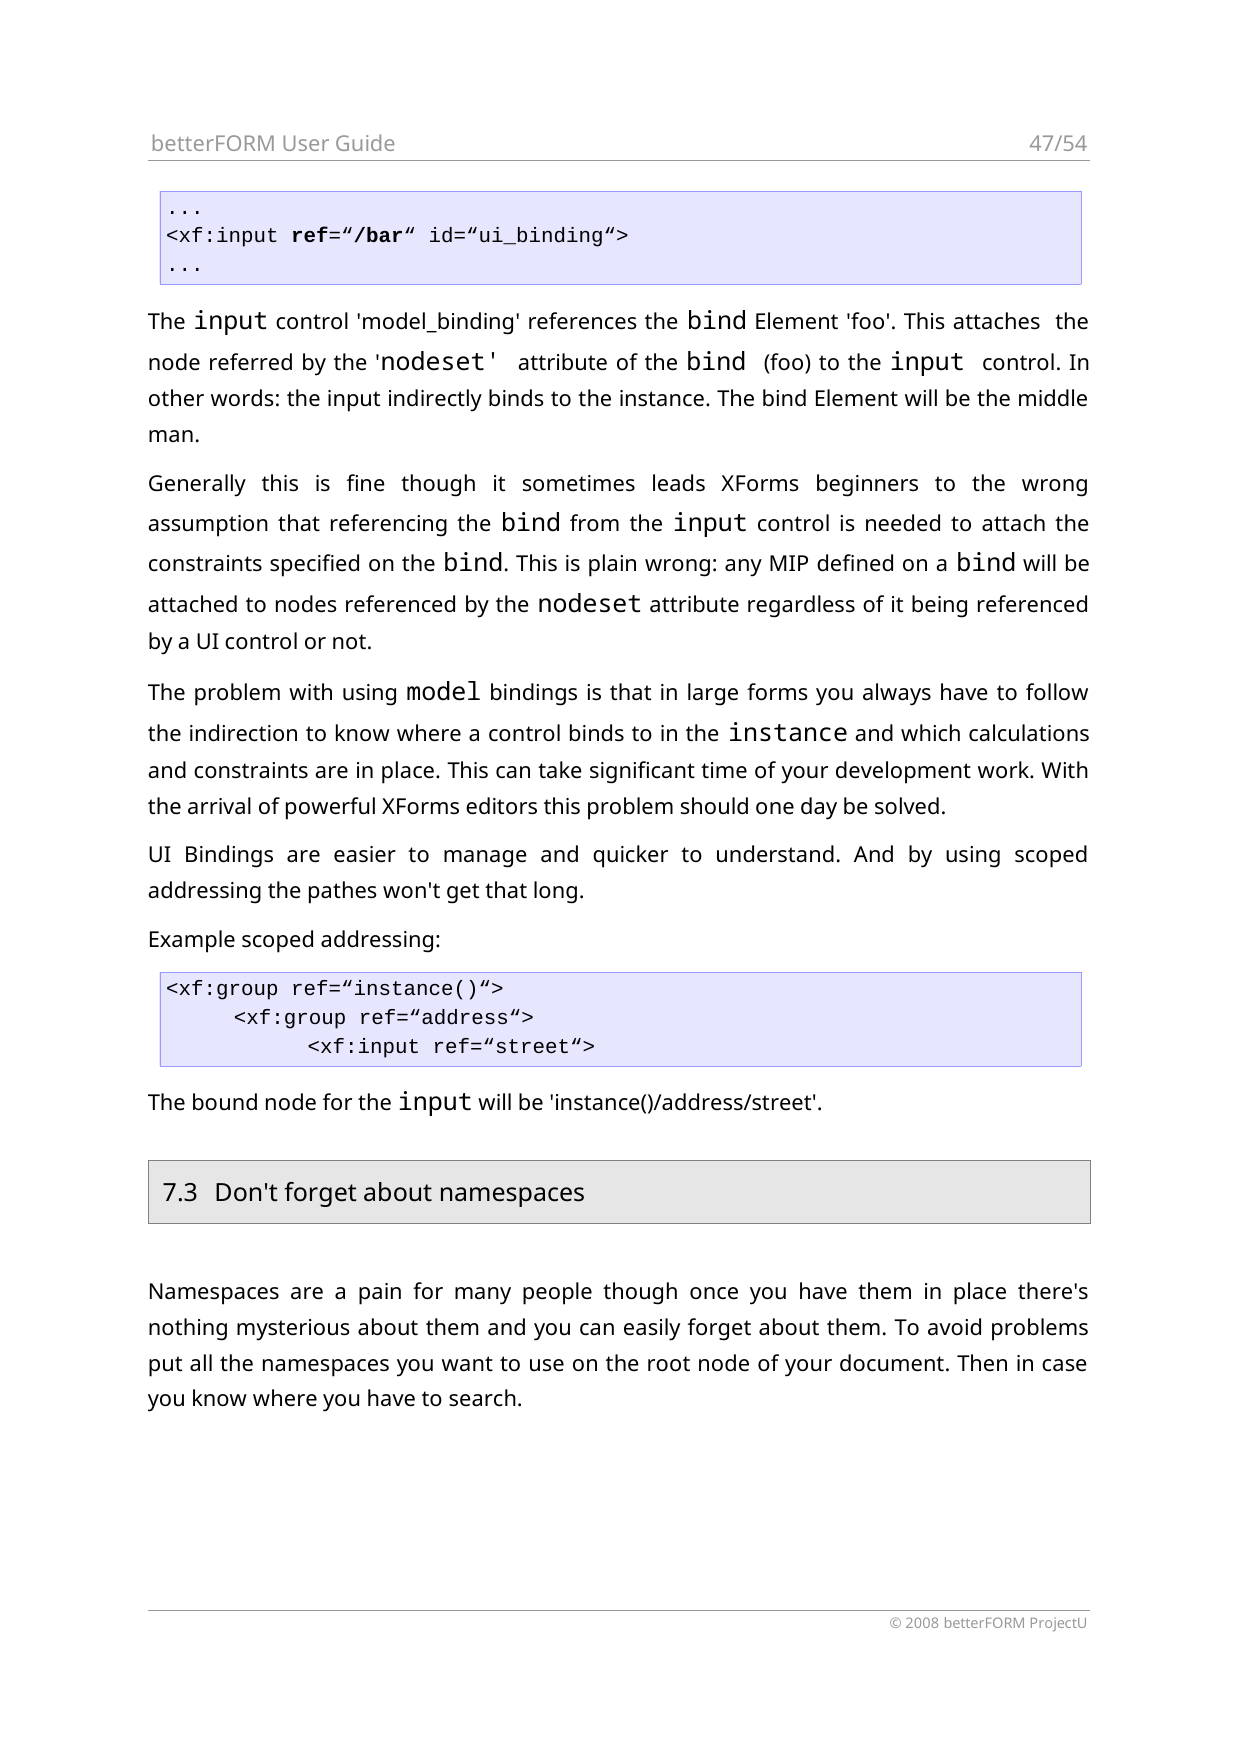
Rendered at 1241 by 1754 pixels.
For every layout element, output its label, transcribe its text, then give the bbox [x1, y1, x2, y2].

text Generally this is fine though it sometimes leads XForms beginners to the wrong assumption that referencing the bind from the input control is needed to attach the constraints specified on the bind. This is plain wrong: any MIP defined on a bind will be attached to nodes referenced by the nodeset attribute regardless of it being referenced by a UI control or not. [148, 468, 1090, 656]
text <xf:group ref=“instance()“> <xf:group ref=“address“> <xf:input ref=“street“> [161, 973, 1081, 1066]
subtitle Don't forget about namespaces [149, 1161, 1090, 1223]
text Example scoped addressing: [148, 924, 1090, 954]
text Namespaces are a pain for many people though once you have them in place there's nothing mysterious about them and you can easily forget about them. To avoid problems put all the namespaces you want to use on the root node of your document. Then in case you know where you have to search. [148, 1276, 1090, 1413]
text The input control 'model_binding' references the bind Element 'foo'. This attaches the node referred by the 'nodeset' attribute of the bind (foo) to the input control. In other words: the input indirectly binds to the instance. The bind Element will be the middle man. [148, 303, 1090, 449]
text UI Bindings are easier to manage and quicker to understand. And by using scoped addressing the pathes won't get that long. [148, 839, 1090, 905]
text ... <xf:input ref=“/bar“ id=“ui_binding“> ... [161, 192, 1081, 284]
text The bound node for the input will be 'instance()/address/street'. [148, 1084, 1090, 1118]
text The problem with using model bindings is that in large forms you always have to follow the indirection to know where a control binds to in the instance and which calculations and constraints are in place. This can take significant time of your development work. With the arrival of powerful XForms editors this problem should one day be solved. [148, 674, 1090, 821]
